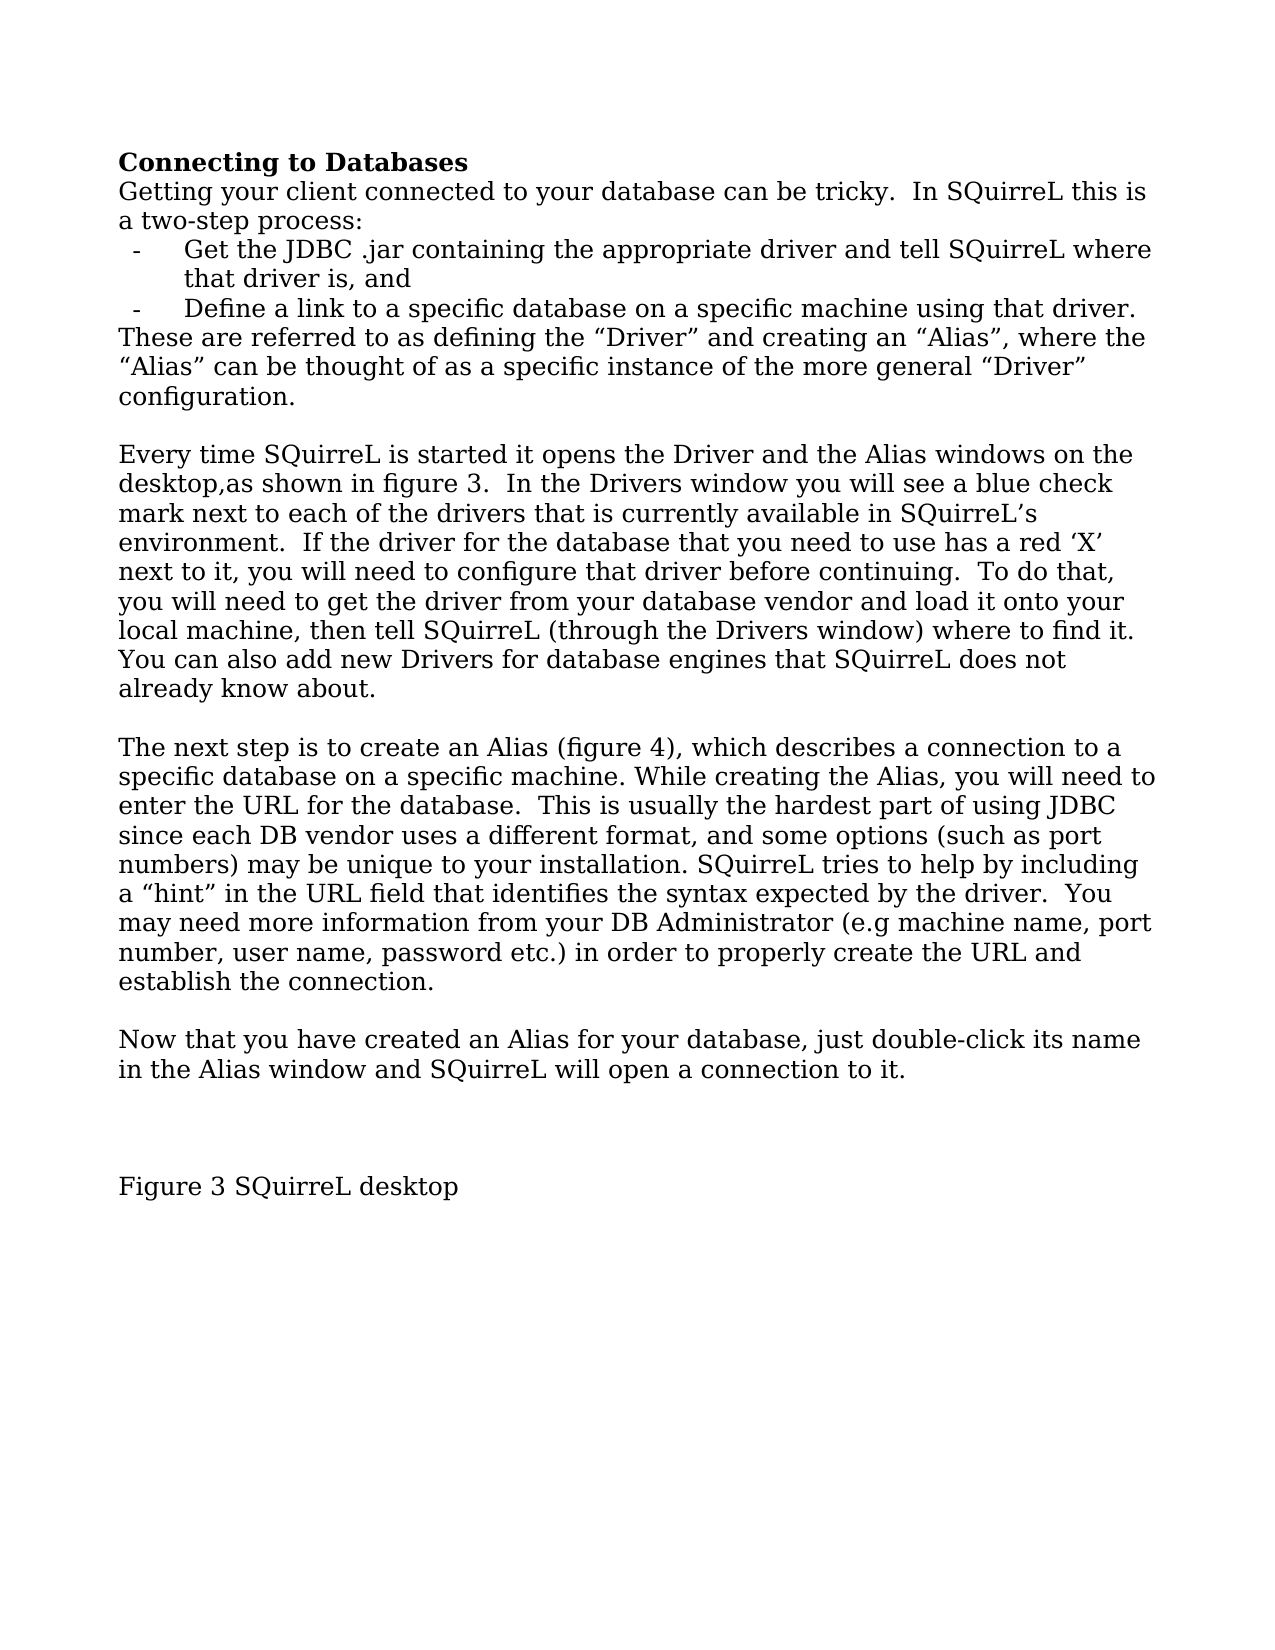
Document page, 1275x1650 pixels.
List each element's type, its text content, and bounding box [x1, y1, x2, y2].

list Get the JDBC .jar containing the appropriate driver and tell SQuirreL where that driver is, and [132, 235, 1157, 294]
text The next step is to create an Alias (figure 4), which describes a connection to a specific database on a specific machine. While creating the Alias, you will need to enter the URL for the database. This is usually the hardest part of using JDBC since each DB vendor uses a different format, and some options (such as port numbers) may be unique to your installation. SQuirreL tries to help by including a “hint” in the URL field that identifies the syntax expected by the driver. You may need more information from your DB Administrator (e.g machine name, port number, user name, password etc.) in order to properly create the URL and establish the connection. [118, 733, 1157, 996]
text These are referred to as defining the “Driver” and creating an “Alias”, where the “Alias” can be thought of as a specific instance of the more general “Driver” configuration. [118, 323, 1157, 411]
text Now that you have created an Alias for your database, just double-click its name in the Alias window and SQuirreL will open a connection to it. [118, 1026, 1157, 1084]
text Figure 3 SQuirreL desktop [118, 1172, 1157, 1201]
list Define a link to a specific database on a specific machine using that driver. [132, 294, 1157, 323]
text Getting your client connected to your database can be tricky. In SQuirreL this is a two-step process: [118, 177, 1157, 235]
text Every time SQuirreL is started it opens the Driver and the Alias windows on the desktop,as shown in figure 3. In the Drivers window you will see a blue check mark next to each of the drivers that is currently available in SQuirreL’s environment. If the driver for the database that you need to use has a red ‘X’ next to it, you will need to configure that driver before continuing. To do that, you will need to get the driver from your database vendor and load it onto your local machine, then tell SQuirreL (through the Drivers window) where to find it. You can also add new Drivers for database engines that SQuirreL does not already know about. [118, 440, 1157, 704]
text Connecting to Databases [118, 147, 1157, 177]
